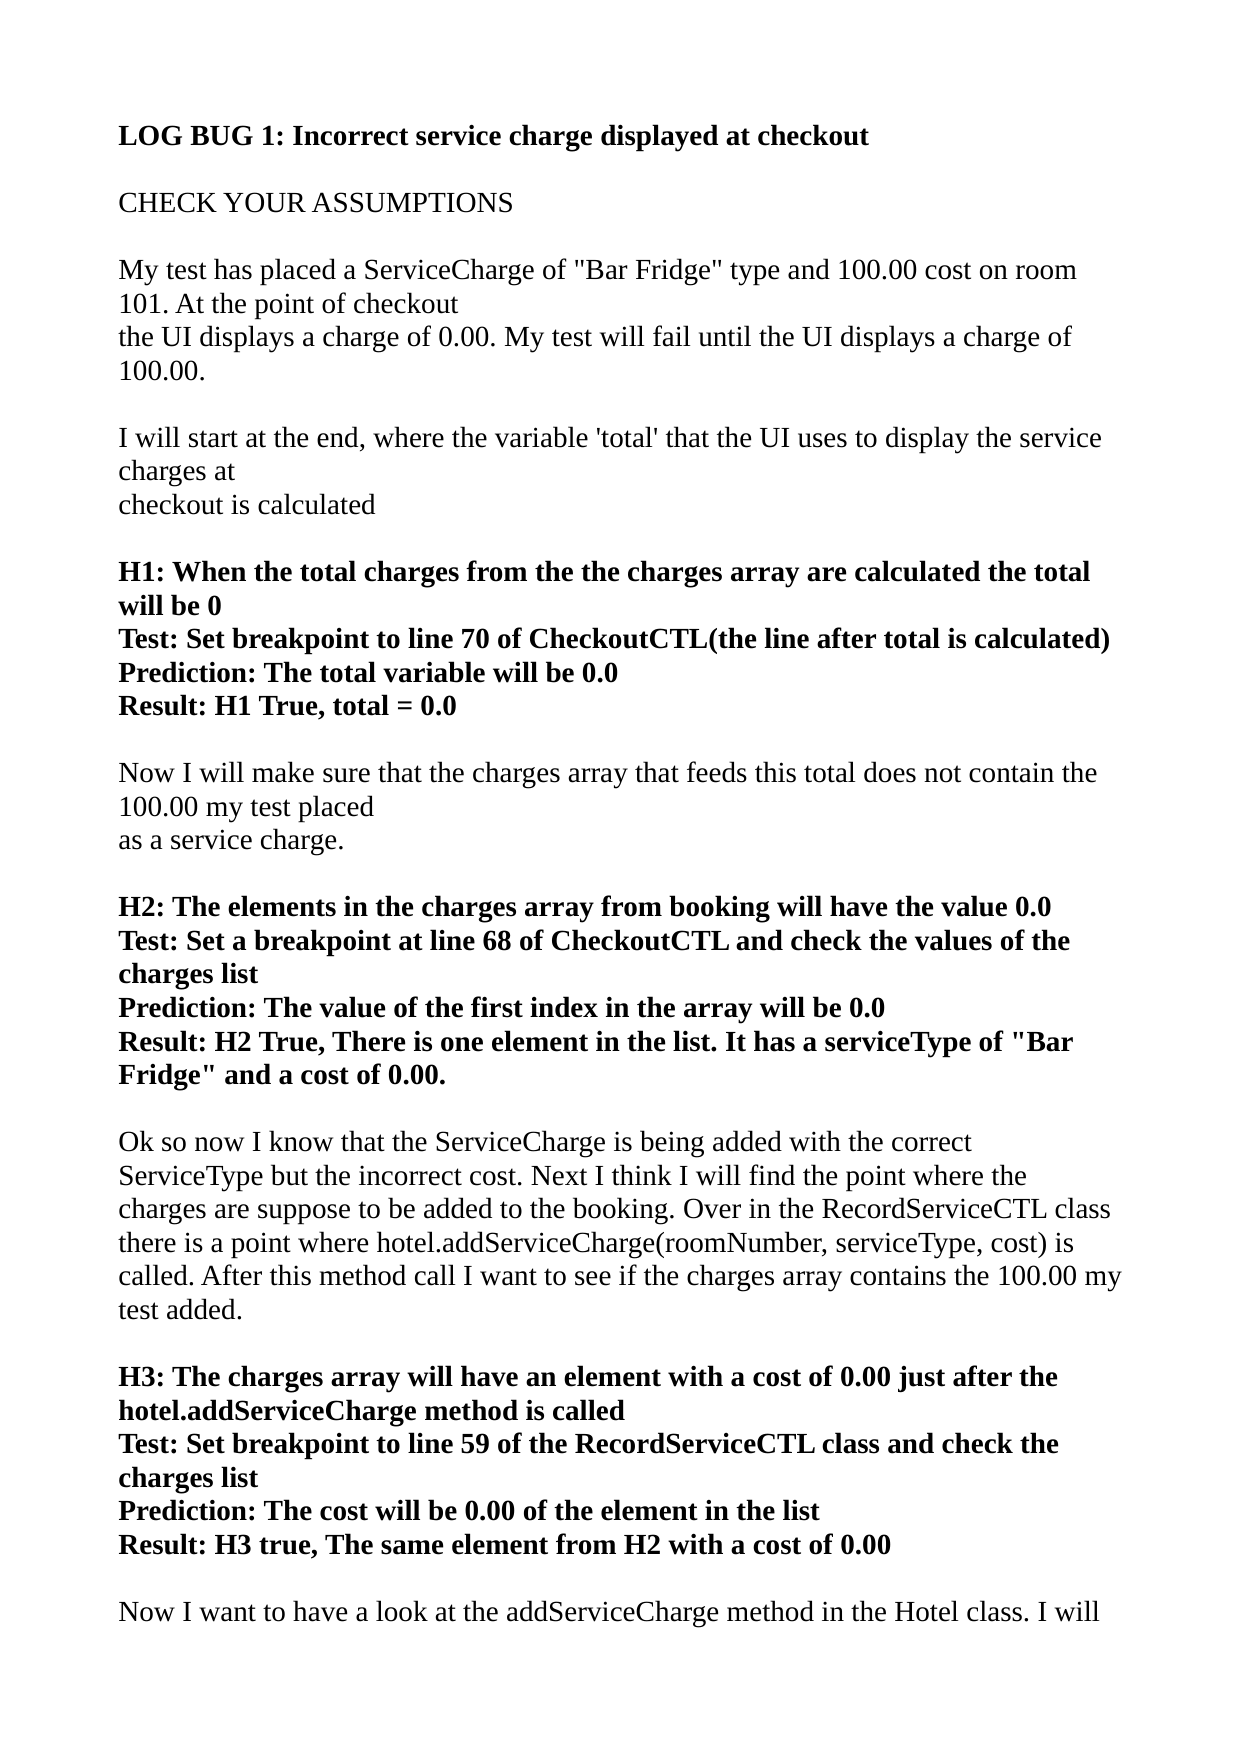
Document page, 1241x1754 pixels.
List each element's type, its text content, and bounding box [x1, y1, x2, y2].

text Prediction: The total variable will be 0.0 [118, 655, 1122, 688]
text H1: When the total charges from the the charges array are calculated the total will be 0 [118, 554, 1122, 621]
text My test has placed a ServiceCharge of "Bar Fridge" type and 100.00 cost on room 101. At the point of checkout [118, 252, 1122, 319]
text Now I want to have a look at the addServiceCharge method in the Hotel class. I will [118, 1594, 1122, 1627]
text Result: H2 True, There is one element in the list. It has a serviceType of "Bar Fridge" and a cost of 0.00. [118, 1024, 1122, 1091]
text Test: Set breakpoint to line 70 of CheckoutCTL(the line after total is calculated) [118, 621, 1122, 655]
text checkout is calculated [118, 487, 1122, 521]
text Result: H1 True, total = 0.0 [118, 688, 1122, 722]
text Now I will make sure that the charges array that feeds this total does not contain the 100.00 my test placed [118, 755, 1122, 822]
text Test: Set breakpoint to line 59 of the RecordServiceCTL class and check the charges list [118, 1426, 1122, 1493]
text Prediction: The value of the first index in the array will be 0.0 [118, 990, 1122, 1024]
text Ok so now I know that the ServiceCharge is being added with the correct ServiceType but the incorrect cost. Next I think I will find the point where the charges are suppose to be added to the booking. Over in the RecordServiceCTL class there is a point where hotel.addServiceCharge(roomNumber, serviceType, cost) is called. After this method call I want to see if the charges array contains the 100.00 my test added. [118, 1124, 1122, 1326]
text I will start at the end, where the variable 'total' that the UI uses to display the service charges at [118, 420, 1122, 487]
text H3: The charges array will have an element with a cost of 0.00 just after the hotel.addServiceCharge method is called [118, 1359, 1122, 1426]
text H2: The elements in the charges array from booking will have the value 0.0 [118, 889, 1122, 923]
text LOG BUG 1: Incorrect service charge displayed at checkout [118, 118, 1122, 152]
text Prediction: The cost will be 0.00 of the element in the list [118, 1493, 1122, 1527]
text Test: Set a breakpoint at line 68 of CheckoutCTL and check the values of the charges list [118, 923, 1122, 990]
text the UI displays a charge of 0.00. My test will fail until the UI displays a charge of 100.00. [118, 319, 1122, 386]
text CHECK YOUR ASSUMPTIONS [118, 185, 1122, 219]
text as a service charge. [118, 822, 1122, 856]
text Result: H3 true, The same element from H2 with a cost of 0.00 [118, 1527, 1122, 1560]
